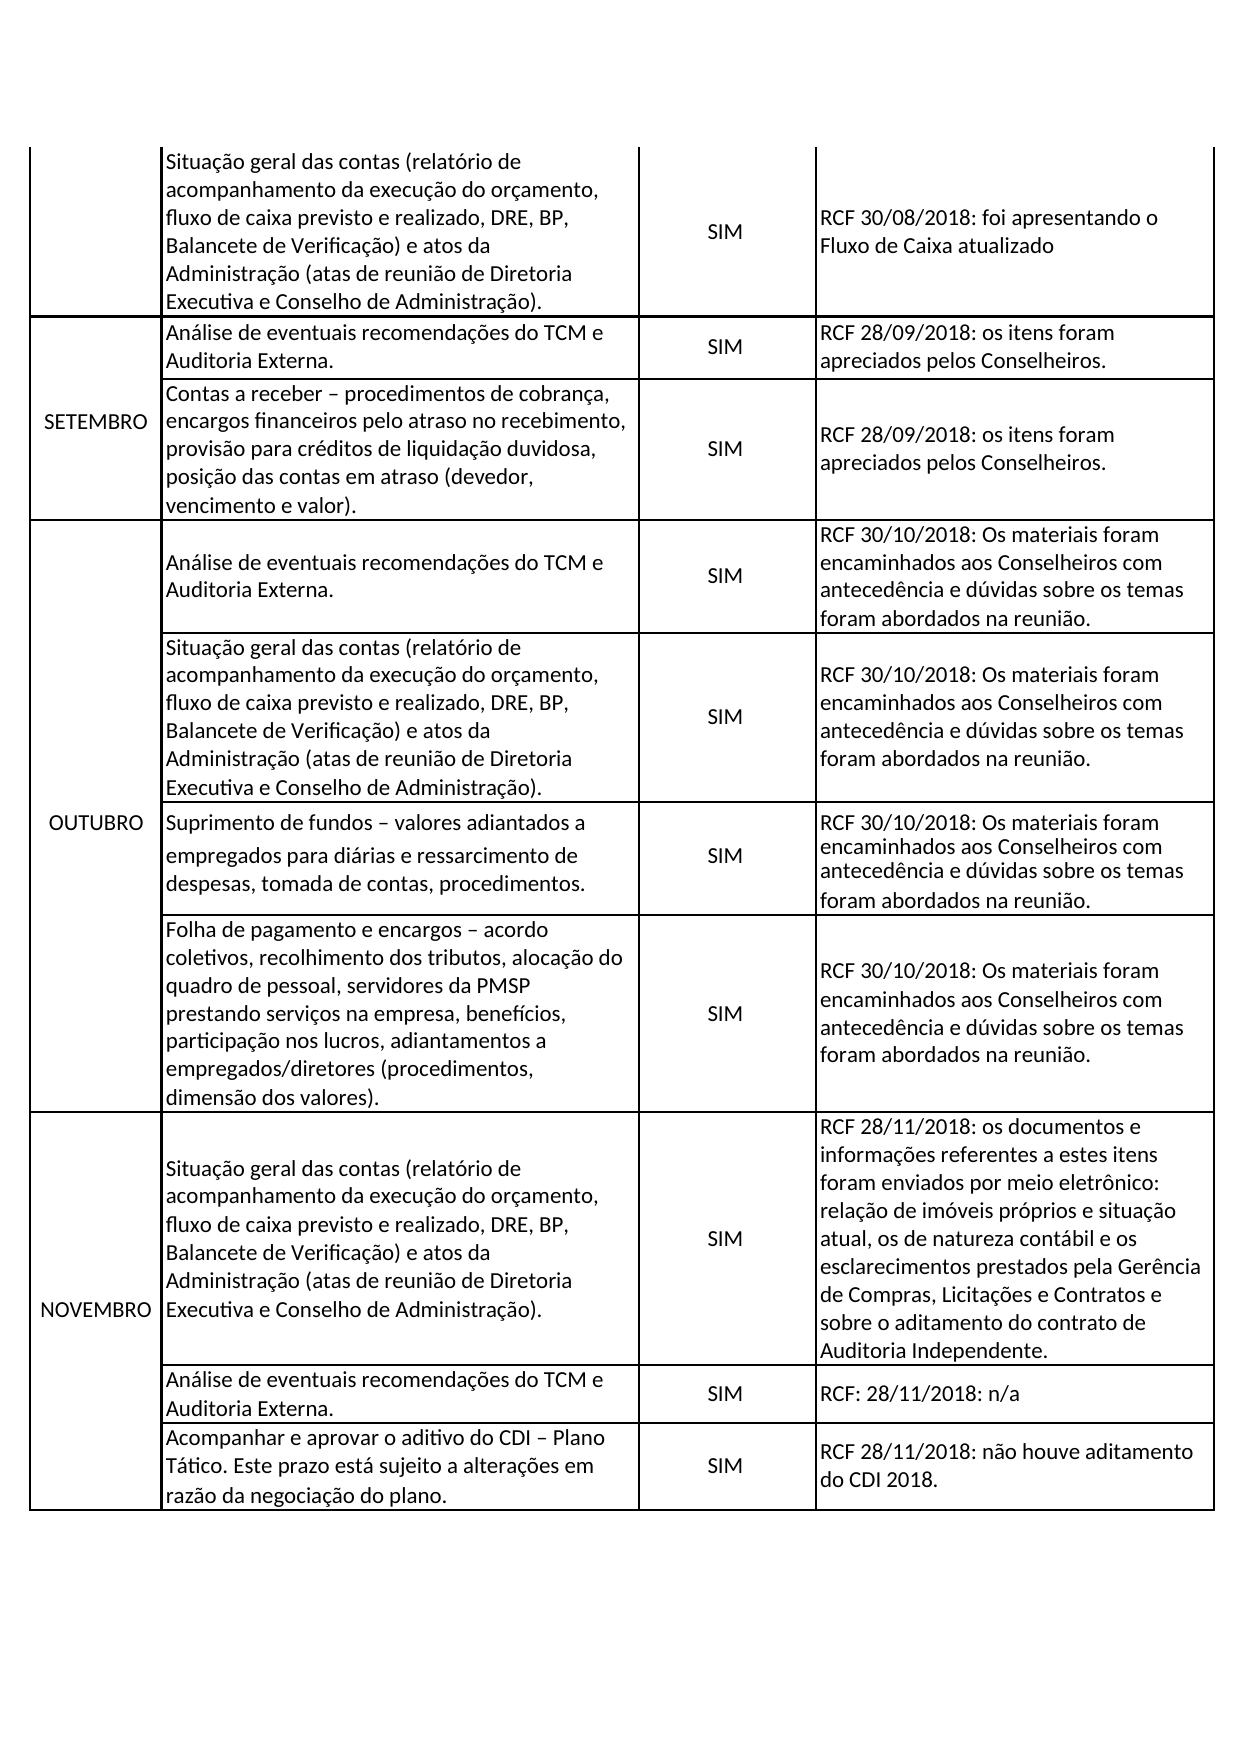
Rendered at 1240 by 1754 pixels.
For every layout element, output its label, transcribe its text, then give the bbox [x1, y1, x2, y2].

table_cell acompanhamento da execução do orçamento, [163, 661, 638, 688]
table_cell Executiva e Conselho de Administração). [163, 287, 638, 315]
table_header Situação geral das contas (relatório de [163, 147, 638, 175]
table_cell NOVEMBRO [31, 1294, 160, 1323]
table_cell [817, 1083, 1213, 1111]
table_cell [31, 661, 160, 688]
table_cell [640, 1168, 815, 1182]
table_cell [31, 318, 160, 346]
table_cell [163, 1113, 638, 1140]
table_cell [817, 175, 1213, 203]
table_cell [31, 1451, 160, 1465]
table_cell [640, 1041, 815, 1054]
table_cell [31, 374, 160, 378]
table_cell [640, 1308, 815, 1323]
table_cell [640, 1055, 815, 1068]
table_cell despesas, tomada de contas, procedimentos. [163, 870, 638, 898]
table_cell Balancete de Verificação) e atos da [163, 1238, 638, 1266]
table_cell [31, 245, 160, 259]
table_cell [31, 590, 160, 604]
table_cell [31, 1168, 160, 1182]
table_cell Administração (atas de reunião de Diretoria [163, 259, 638, 287]
table_cell [31, 346, 160, 360]
table_cell quadro de pessoal, servidores da PMSP [163, 971, 638, 999]
table_cell [31, 999, 160, 1013]
table_cell Auditoria Externa. [163, 1393, 638, 1422]
table_cell acompanhamento da execução do orçamento, [163, 175, 638, 203]
table_cell [31, 476, 160, 491]
table_cell [31, 914, 160, 943]
table_cell antecedência e dúvidas sobre os temas [817, 859, 1213, 884]
table_cell [31, 1113, 160, 1140]
table_cell Auditoria Externa. [163, 576, 638, 604]
table_cell [31, 1364, 160, 1393]
table_cell foram abordados na reunião. [817, 884, 1213, 914]
table_cell [163, 898, 638, 914]
table_cell [31, 1182, 160, 1196]
table_cell [31, 689, 160, 717]
table_cell foram abordados na reunião. [817, 1041, 1213, 1068]
table_cell [640, 1113, 815, 1140]
table_cell [640, 374, 815, 378]
table_cell [817, 1493, 1213, 1509]
table_cell [31, 1393, 160, 1407]
table_cell Análise de eventuais recomendações do TCM e [163, 318, 638, 346]
table_cell [640, 1210, 815, 1224]
table_cell [31, 971, 160, 985]
table_cell [640, 406, 815, 434]
table_cell SIM [640, 435, 815, 462]
table_cell RCF 30/10/2018: Os materiais foram [817, 803, 1213, 836]
table_cell [31, 360, 160, 374]
table_cell [817, 491, 1213, 519]
table_cell [31, 985, 160, 999]
table_cell OUTUBRO [31, 801, 160, 836]
table_cell do CDI 2018. [817, 1465, 1213, 1493]
table_cell Acompanhar e aprovar o aditivo do CDI – Plano [163, 1424, 638, 1451]
table_cell provisão para créditos de liquidação duvidosa, [163, 435, 638, 462]
table_cell [640, 463, 815, 476]
table_cell [640, 773, 815, 801]
table_cell [640, 985, 815, 999]
table_cell [640, 870, 815, 884]
table_cell [640, 1323, 815, 1336]
table_cell SIM [640, 318, 815, 360]
table_cell [31, 576, 160, 589]
table_cell razão da negociação do plano. [163, 1479, 638, 1509]
table_cell SETEMBRO [31, 406, 160, 434]
table_cell [640, 916, 815, 943]
table_cell RCF 28/11/2018: os documentos e [817, 1113, 1213, 1140]
table_cell Administração (atas de reunião de Diretoria [163, 745, 638, 773]
table_cell Suprimento de fundos – valores adiantados a [163, 803, 638, 836]
table_cell [817, 1407, 1213, 1422]
table_cell [640, 943, 815, 971]
table_cell sobre o aditamento do contrato de [817, 1308, 1213, 1336]
table_cell [640, 1140, 815, 1168]
table_cell fluxo de caixa previsto e realizado, DRE, BP, [163, 689, 638, 717]
table_cell [640, 491, 815, 519]
table_cell [817, 287, 1213, 315]
table_cell [31, 378, 160, 406]
table_cell [31, 1479, 160, 1493]
table_cell fluxo de caixa previsto e realizado, DRE, BP, [163, 1210, 638, 1238]
table_cell [31, 870, 160, 884]
table_cell [640, 590, 815, 604]
table_cell [640, 259, 815, 287]
table_cell [31, 1336, 160, 1364]
table_cell [640, 1266, 815, 1280]
table_cell [31, 1210, 160, 1224]
table_cell [31, 773, 160, 801]
table_cell Situação geral das contas (relatório de [163, 634, 638, 661]
table_cell [31, 1422, 160, 1451]
table_cell [31, 731, 160, 744]
table_cell [31, 898, 160, 914]
table_cell RCF 28/09/2018: os itens foram [817, 406, 1213, 448]
table_cell [640, 1083, 815, 1111]
table_cell antecedência e dúvidas sobre os temas [817, 1013, 1213, 1041]
table_cell [31, 632, 160, 661]
table_cell [640, 731, 815, 744]
table_cell [640, 1336, 815, 1364]
table_cell [640, 1027, 815, 1041]
table_cell [640, 1479, 815, 1493]
table_cell Executiva e Conselho de Administração). [163, 773, 638, 801]
table_cell RCF 30/10/2018: Os materiais foram [817, 943, 1213, 985]
table_cell [817, 259, 1213, 287]
table_cell [640, 1196, 815, 1210]
table_cell [163, 374, 638, 378]
table_cell [817, 374, 1213, 378]
table_cell [31, 717, 160, 731]
table_cell [31, 463, 160, 476]
table_cell [817, 1069, 1213, 1083]
table_cell foram enviados por meio eletrônico: [817, 1168, 1213, 1196]
table_cell [31, 491, 160, 519]
table_cell SIM [640, 1366, 815, 1407]
table_cell [31, 884, 160, 898]
table_cell [31, 943, 160, 971]
table_cell [817, 380, 1213, 406]
table_cell [31, 836, 160, 859]
table_header [817, 147, 1213, 175]
table_cell [31, 521, 160, 548]
table_cell [163, 604, 638, 632]
table_cell [31, 745, 160, 773]
table_cell Situação geral das contas (relatório de [163, 1140, 638, 1182]
table_cell SIM [640, 203, 815, 245]
table_cell RCF 30/08/2018: foi apresentando o [817, 203, 1213, 231]
table_cell [817, 476, 1213, 491]
table_cell [31, 1041, 160, 1054]
table_cell [31, 1323, 160, 1336]
table_cell SIM [640, 836, 815, 869]
table_cell [640, 1182, 815, 1196]
table_header [640, 147, 815, 175]
table_cell [817, 634, 1213, 661]
table_cell [640, 604, 815, 632]
table_cell Fluxo de Caixa atualizado [817, 231, 1213, 259]
table_cell [640, 245, 815, 259]
table_cell Análise de eventuais recomendações do TCM e [163, 548, 638, 576]
table_cell esclarecimentos prestados pela Gerência [817, 1252, 1213, 1280]
table_cell [31, 1224, 160, 1238]
table_cell encargos financeiros pelo atraso no recebimento, [163, 406, 638, 434]
table_cell SIM [640, 999, 815, 1027]
table_cell Auditoria Externa. [163, 346, 638, 374]
table_cell [31, 1252, 160, 1266]
table_cell [31, 1083, 160, 1111]
table_cell [31, 1266, 160, 1280]
table_cell [31, 1238, 160, 1252]
table_cell vencimento e valor). [163, 491, 638, 519]
table_cell apreciados pelos Conselheiros. [817, 346, 1213, 374]
table_cell SIM [640, 689, 815, 731]
table_cell Análise de eventuais recomendações do TCM e [163, 1366, 638, 1393]
table_cell RCF 28/11/2018: não houve aditamento [817, 1424, 1213, 1465]
table_cell encaminhados aos Conselheiros com [817, 689, 1213, 717]
table_cell [640, 175, 815, 203]
table_cell [31, 203, 160, 231]
table_cell [163, 1323, 638, 1336]
table_cell encaminhados aos Conselheiros com [817, 548, 1213, 576]
table_cell RCF 30/10/2018: Os materiais foram [817, 661, 1213, 688]
table_cell [817, 773, 1213, 801]
table_cell Tático. Este prazo está sujeito a alterações em [163, 1451, 638, 1479]
table_cell [163, 1336, 638, 1364]
table_cell [640, 1424, 815, 1451]
table_cell [31, 1280, 160, 1294]
table_cell encaminhados aos Conselheiros com [817, 985, 1213, 1013]
table_cell [640, 1252, 815, 1266]
table_cell [640, 1294, 815, 1308]
table_cell [163, 521, 638, 548]
table_cell [640, 971, 815, 985]
table_cell informações referentes a estes itens [817, 1140, 1213, 1168]
table_cell [817, 916, 1213, 943]
table_cell RCF 28/09/2018: os itens foram [817, 318, 1213, 346]
table_cell [31, 449, 160, 462]
table_cell Administração (atas de reunião de Diretoria [163, 1266, 638, 1294]
table_cell [640, 1280, 815, 1294]
table_cell [31, 859, 160, 869]
table_cell [31, 1069, 160, 1083]
table_cell [31, 1407, 160, 1422]
table_cell [640, 380, 815, 406]
table_cell [640, 803, 815, 836]
table_cell [31, 287, 160, 315]
table_cell [640, 661, 815, 688]
table_cell empregados/diretores (procedimentos, [163, 1055, 638, 1083]
table_cell [640, 521, 815, 548]
table_cell Folha de pagamento e encargos – acordo [163, 916, 638, 943]
table_cell [31, 1140, 160, 1168]
table_cell [640, 1407, 815, 1422]
table_cell relação de imóveis próprios e situação [817, 1196, 1213, 1224]
table_cell SIM [640, 1224, 815, 1252]
table_cell [640, 360, 815, 374]
table_cell prestando serviços na empresa, benefícios, [163, 999, 638, 1027]
table_cell Executiva e Conselho de Administração). [163, 1294, 638, 1323]
table_cell [31, 259, 160, 287]
table_header [31, 147, 160, 175]
table_cell Balancete de Verificação) e atos da [163, 231, 638, 259]
table_cell [640, 1493, 815, 1509]
table_cell [31, 1055, 160, 1068]
table_cell RCF: 28/11/2018: n/a [817, 1366, 1213, 1407]
table_cell [31, 548, 160, 576]
table_cell [640, 287, 815, 315]
table_cell fluxo de caixa previsto e realizado, DRE, BP, [163, 203, 638, 231]
table_cell dimensão dos valores). [163, 1083, 638, 1111]
table_cell [31, 1027, 160, 1041]
table_cell de Compras, Licitações e Contratos e [817, 1280, 1213, 1308]
table_cell [640, 1069, 815, 1083]
table_cell [640, 476, 815, 491]
table_cell acompanhamento da execução do orçamento, [163, 1182, 638, 1210]
table_cell atual, os de natureza contábil e os [817, 1224, 1213, 1252]
table_cell [31, 604, 160, 632]
table_cell Auditoria Independente. [817, 1336, 1213, 1364]
table_cell [31, 231, 160, 245]
table_cell [31, 1465, 160, 1479]
table_cell [31, 1196, 160, 1210]
table_cell participação nos lucros, adiantamentos a [163, 1027, 638, 1054]
table_cell foram abordados na reunião. [817, 604, 1213, 632]
table_cell [31, 1493, 160, 1509]
table_cell [640, 884, 815, 898]
table_cell SIM [640, 548, 815, 589]
table_cell [640, 634, 815, 661]
table_cell [31, 435, 160, 448]
table_cell [31, 1013, 160, 1027]
table_cell Contas a receber – procedimentos de cobrança, [163, 380, 638, 406]
table_cell [640, 898, 815, 914]
table_cell Balancete de Verificação) e atos da [163, 717, 638, 744]
table_cell SIM [640, 1451, 815, 1479]
table_cell antecedência e dúvidas sobre os temas [817, 717, 1213, 744]
table_cell encaminhados aos Conselheiros com [817, 836, 1213, 859]
table_cell coletivos, recolhimento dos tributos, alocação do [163, 943, 638, 971]
table_cell [640, 745, 815, 773]
table_cell posição das contas em atraso (devedor, [163, 463, 638, 491]
table_cell RCF 30/10/2018: Os materiais foram [817, 521, 1213, 548]
table_cell [31, 175, 160, 203]
table_cell foram abordados na reunião. [817, 745, 1213, 773]
table_cell apreciados pelos Conselheiros. [817, 449, 1213, 476]
table_cell antecedência e dúvidas sobre os temas [817, 576, 1213, 604]
table_cell empregados para diárias e ressarcimento de [163, 836, 638, 869]
